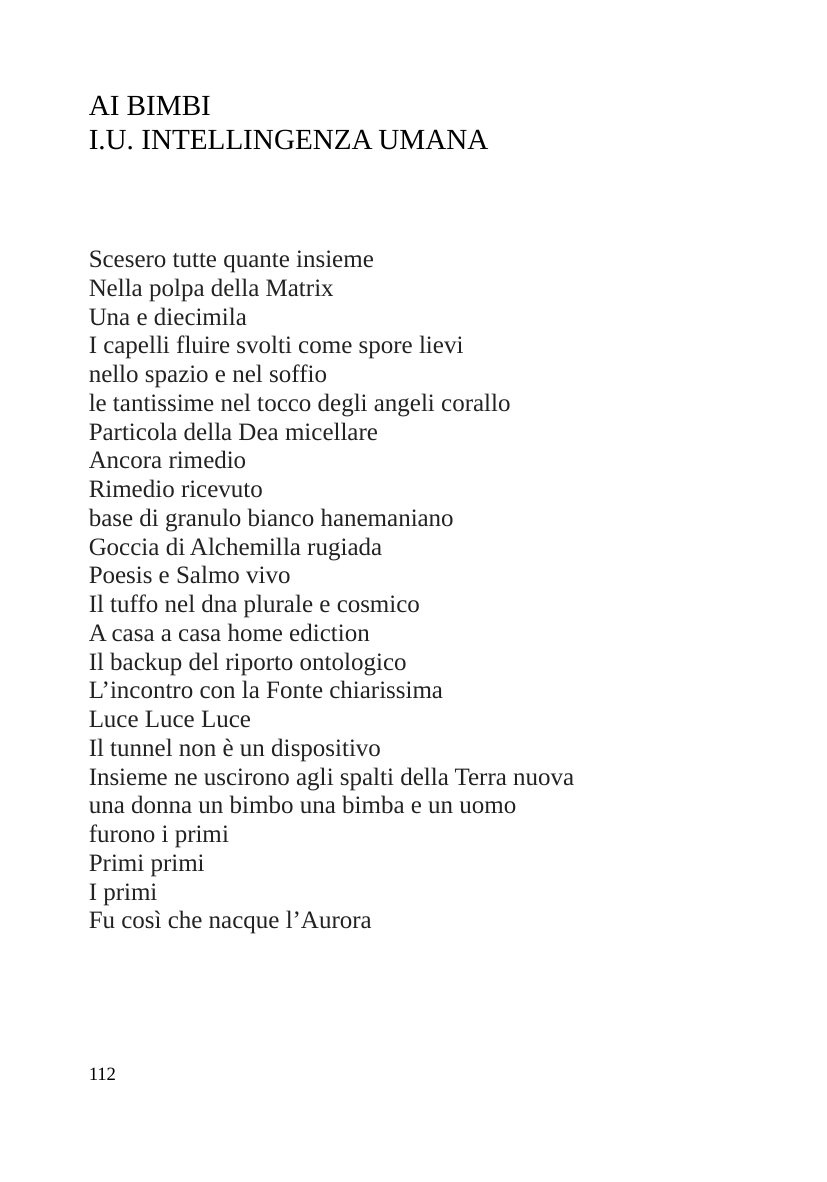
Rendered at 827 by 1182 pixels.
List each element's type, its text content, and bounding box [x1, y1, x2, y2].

text Il tunnel non è un dispositivo [88, 733, 738, 762]
text Il tuffo nel dna plurale e cosmico [88, 589, 738, 618]
text Poesis e Salmo vivo [88, 560, 738, 589]
text furono i primi [88, 819, 738, 848]
text Rimedio ricevuto [88, 474, 738, 503]
text Scesero tutte quante insieme [88, 244, 738, 273]
text L’incontro con la Fonte chiarissima [88, 675, 738, 704]
text Insieme ne uscirono agli spalti della Terra nuova [88, 762, 738, 790]
text le tantissime nel tocco degli angeli corallo [88, 388, 738, 417]
text Luce Luce Luce [88, 704, 738, 733]
text Primi primi [88, 848, 738, 877]
text Nella polpa della Matrix [88, 273, 738, 302]
text nello spazio e nel soffio [88, 359, 738, 388]
text AI BIMBI I.U. INTELLINGENZA UMANA [88, 88, 738, 156]
text una donna un bimbo una bimba e un uomo [88, 790, 738, 819]
text Fu così che nacque l’Aurora [88, 905, 738, 934]
text Ancora rimedio [88, 445, 738, 474]
text Il backup del riporto ontologico [88, 647, 738, 675]
text base di granulo bianco hanemaniano [88, 503, 738, 532]
text Goccia di Alchemilla rugiada [88, 532, 738, 560]
text I primi [88, 877, 738, 905]
text A casa a casa home ediction [88, 618, 738, 647]
text Una e diecimila [88, 302, 738, 330]
text Particola della Dea micellare [88, 417, 738, 445]
text I capelli fluire svolti come spore lievi [88, 330, 738, 359]
